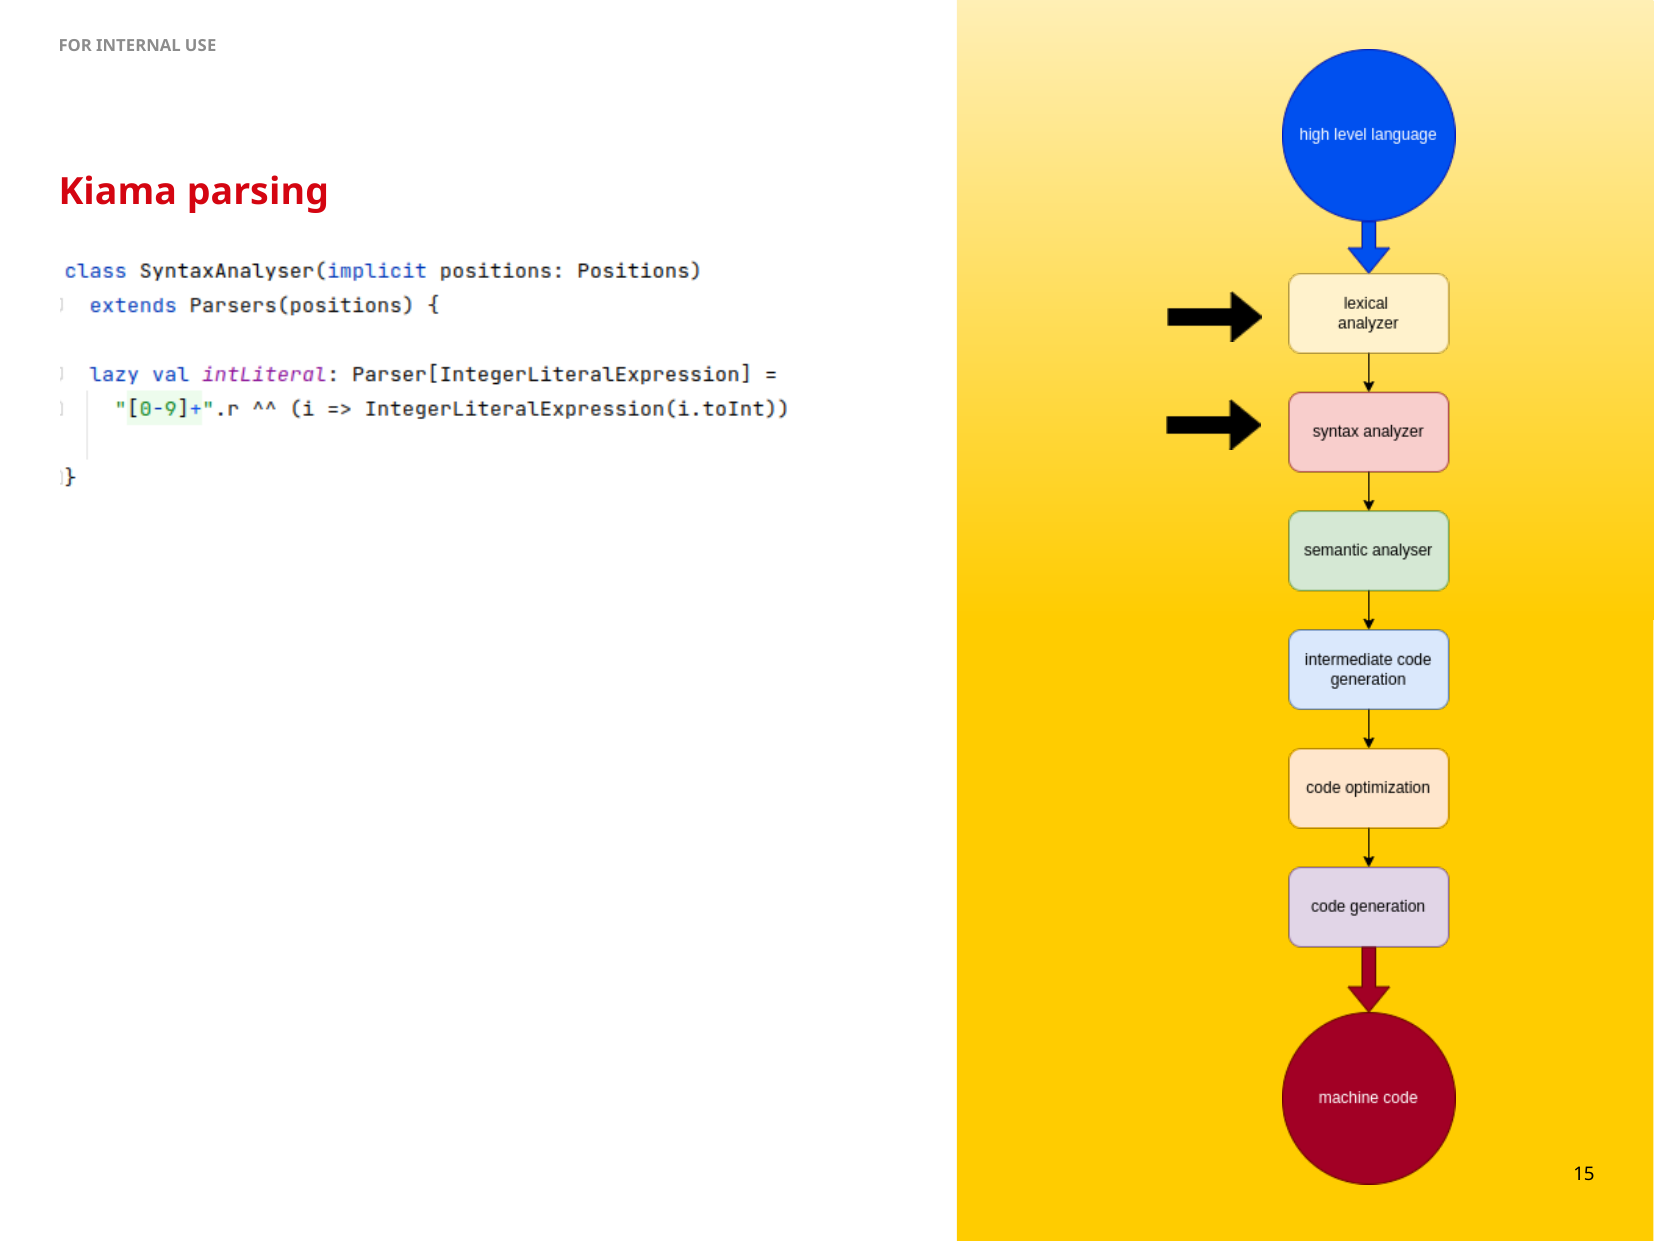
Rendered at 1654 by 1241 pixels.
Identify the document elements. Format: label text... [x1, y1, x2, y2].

picture [60, 256, 823, 511]
picture [1282, 49, 1456, 1186]
text_box [956, 0, 1654, 1241]
slide_number [1526, 1158, 1595, 1192]
picture [1167, 291, 1262, 342]
picture [1166, 399, 1261, 451]
title Kiama parsing [58, 92, 899, 212]
